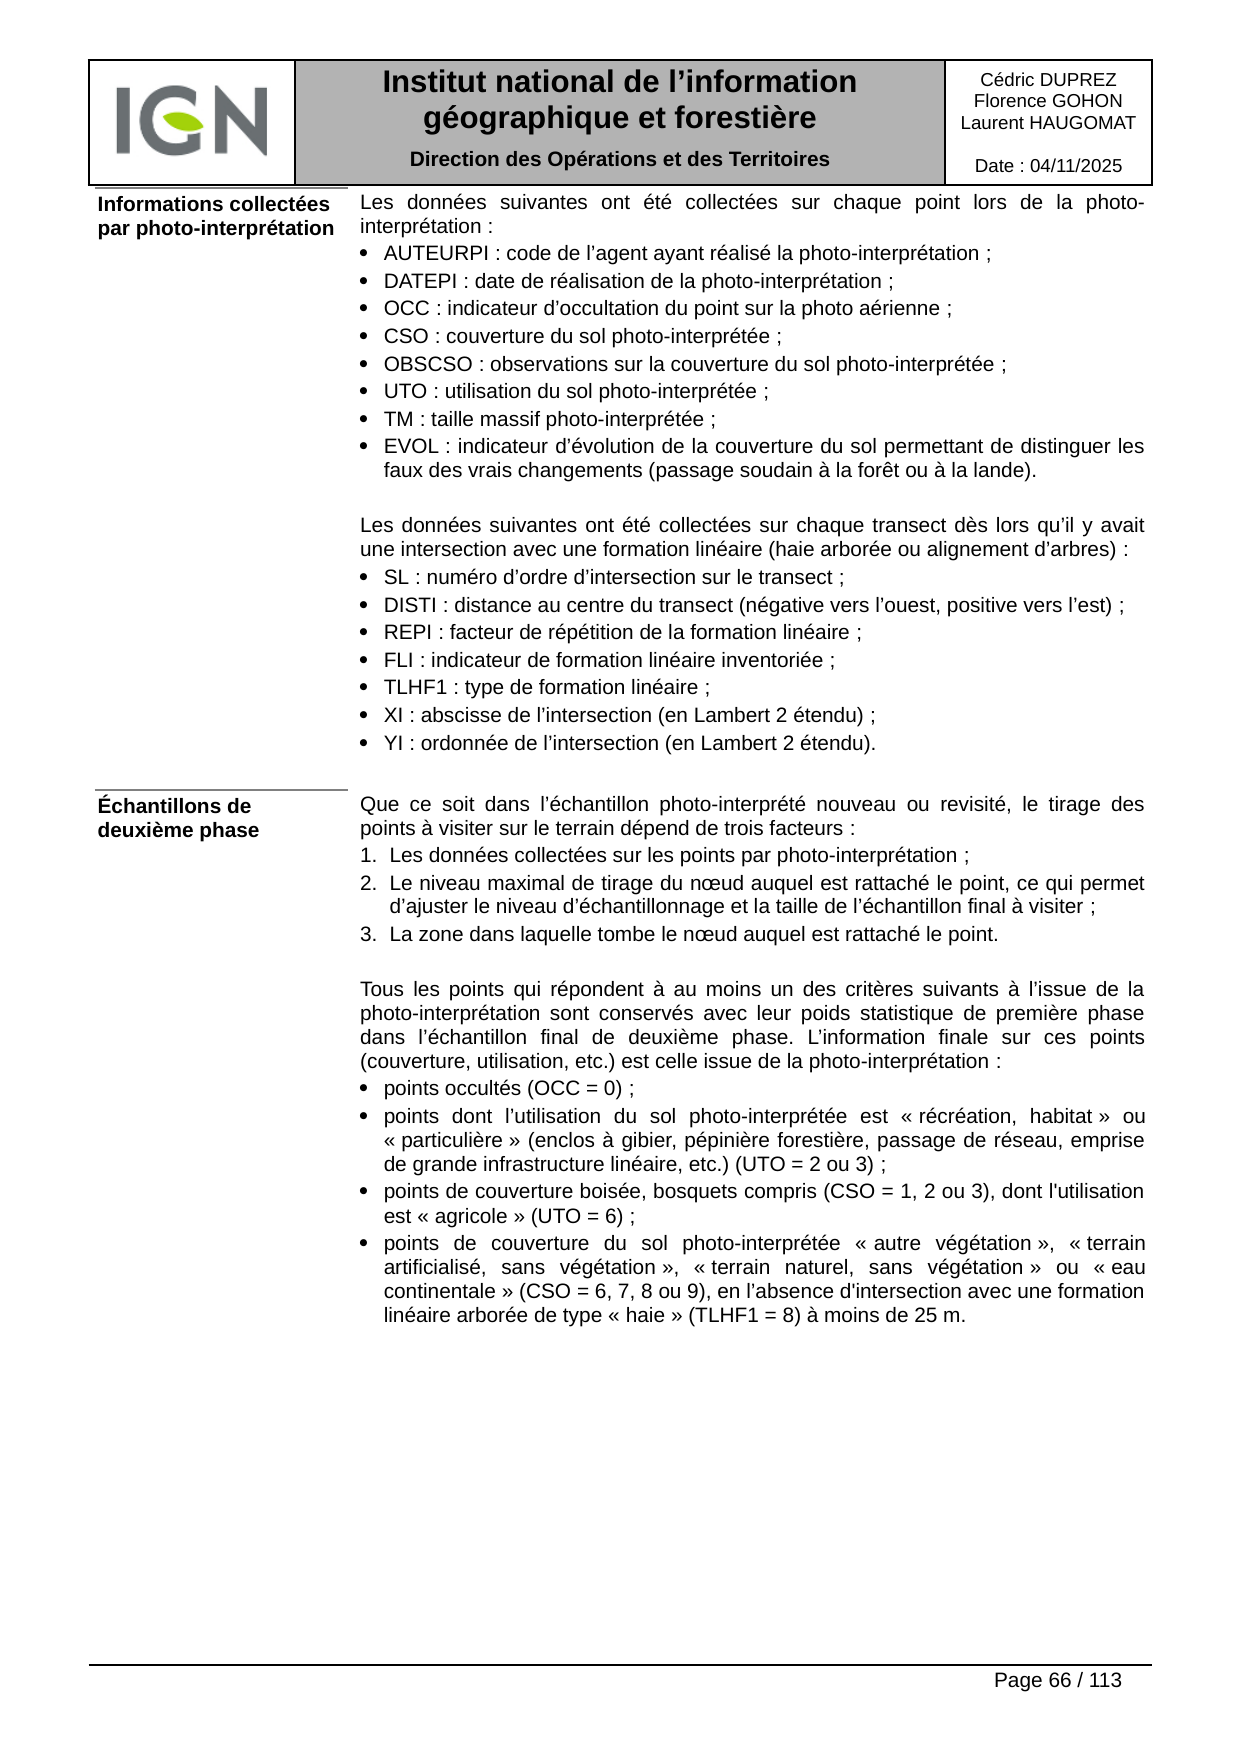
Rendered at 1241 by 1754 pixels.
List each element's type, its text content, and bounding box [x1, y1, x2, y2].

table_cell Que ce soit dans l’échantillon photo-interprété nouveau ou revisité, le tirage des points à visiter sur le terrain dépend de trois facteurs : Les données collectées sur les points par photo-interprétation ; Le niveau maximal de tirage du nœud auquel est rattaché le point, ce qui permet d’ajuster le niveau d’échantillonnage et la taille de l’échantillon final à visiter ; La zone dans laquelle tombe le nœud auquel est rattaché le point. Tous les points qui répondent à au moins un des critères suivants à l’issue de la photo-interprétation sont conservés avec leur poids statistique de première phase dans l’échantillon final de deuxième phase. L’information finale sur ces points (couverture, utilisation, etc.) est celle issue de la photo-interprétation : points occultés (OCC = 0) ; points dont l’utilisation du sol photo-interprétée est « récréation, habitat » ou « particulière » (enclos à gibier, pépinière forestière, passage de réseau, emprise de grande infrastructure linéaire, etc.) (UTO = 2 ou 3) ; points de couverture boisée, bosquets compris (CSO = 1, 2 ou 3), dont l'utilisation est « agricole » (UTO = 6) ; points de couverture du sol photo-interprétée « autre végétation », « terrain artificialisé, sans végétation », « terrain naturel, sans végétation » ou « eau continentale » (CSO = 6, 7, 8 ou 9), en l’absence d'intersection avec une formation linéaire arborée de type « haie » (TLHF1 = 8) à moins de 25 m. [354, 788, 1152, 1360]
picture [91, 62, 293, 180]
table_cell Les données suivantes ont été collectées sur chaque point lors de la photo-interprétation : AUTEURPI : code de l’agent ayant réalisé la photo-interprétation ; DATEPI : date de réalisation de la photo-interprétation ; OCC : indicateur d’occultation du point sur la photo aérienne ; CSO : couverture du sol photo-interprétée ; OBSCSO : observations sur la couverture du sol photo-interprétée ; UTO : utilisation du sol photo-interprétée ; TM : taille massif photo-interprétée ; EVOL : indicateur d’évolution de la couverture du sol permettant de distinguer les faux des vrais changements (passage soudain à la forêt ou à la lande). Les données suivantes ont été collectées sur chaque transect dès lors qu’il y avait une intersection avec une formation linéaire (haie arborée ou alignement d’arbres) : SL : numéro d’ordre d’intersection sur le transect ; DISTI : distance au centre du transect (négative vers l’ouest, positive vers l’est) ; REPI : facteur de répétition de la formation linéaire ; FLI : indicateur de formation linéaire inventoriée ; TLHF1 : type de formation linéaire ; XI : abscisse de l’intersection (en Lambert 2 étendu) ; YI : ordonnée de l’intersection (en Lambert 2 étendu). [354, 186, 1152, 788]
table_cell Échantillons de deuxième phase [89, 788, 354, 1360]
table_cell Informations collectées par photo-interprétation [89, 186, 354, 788]
